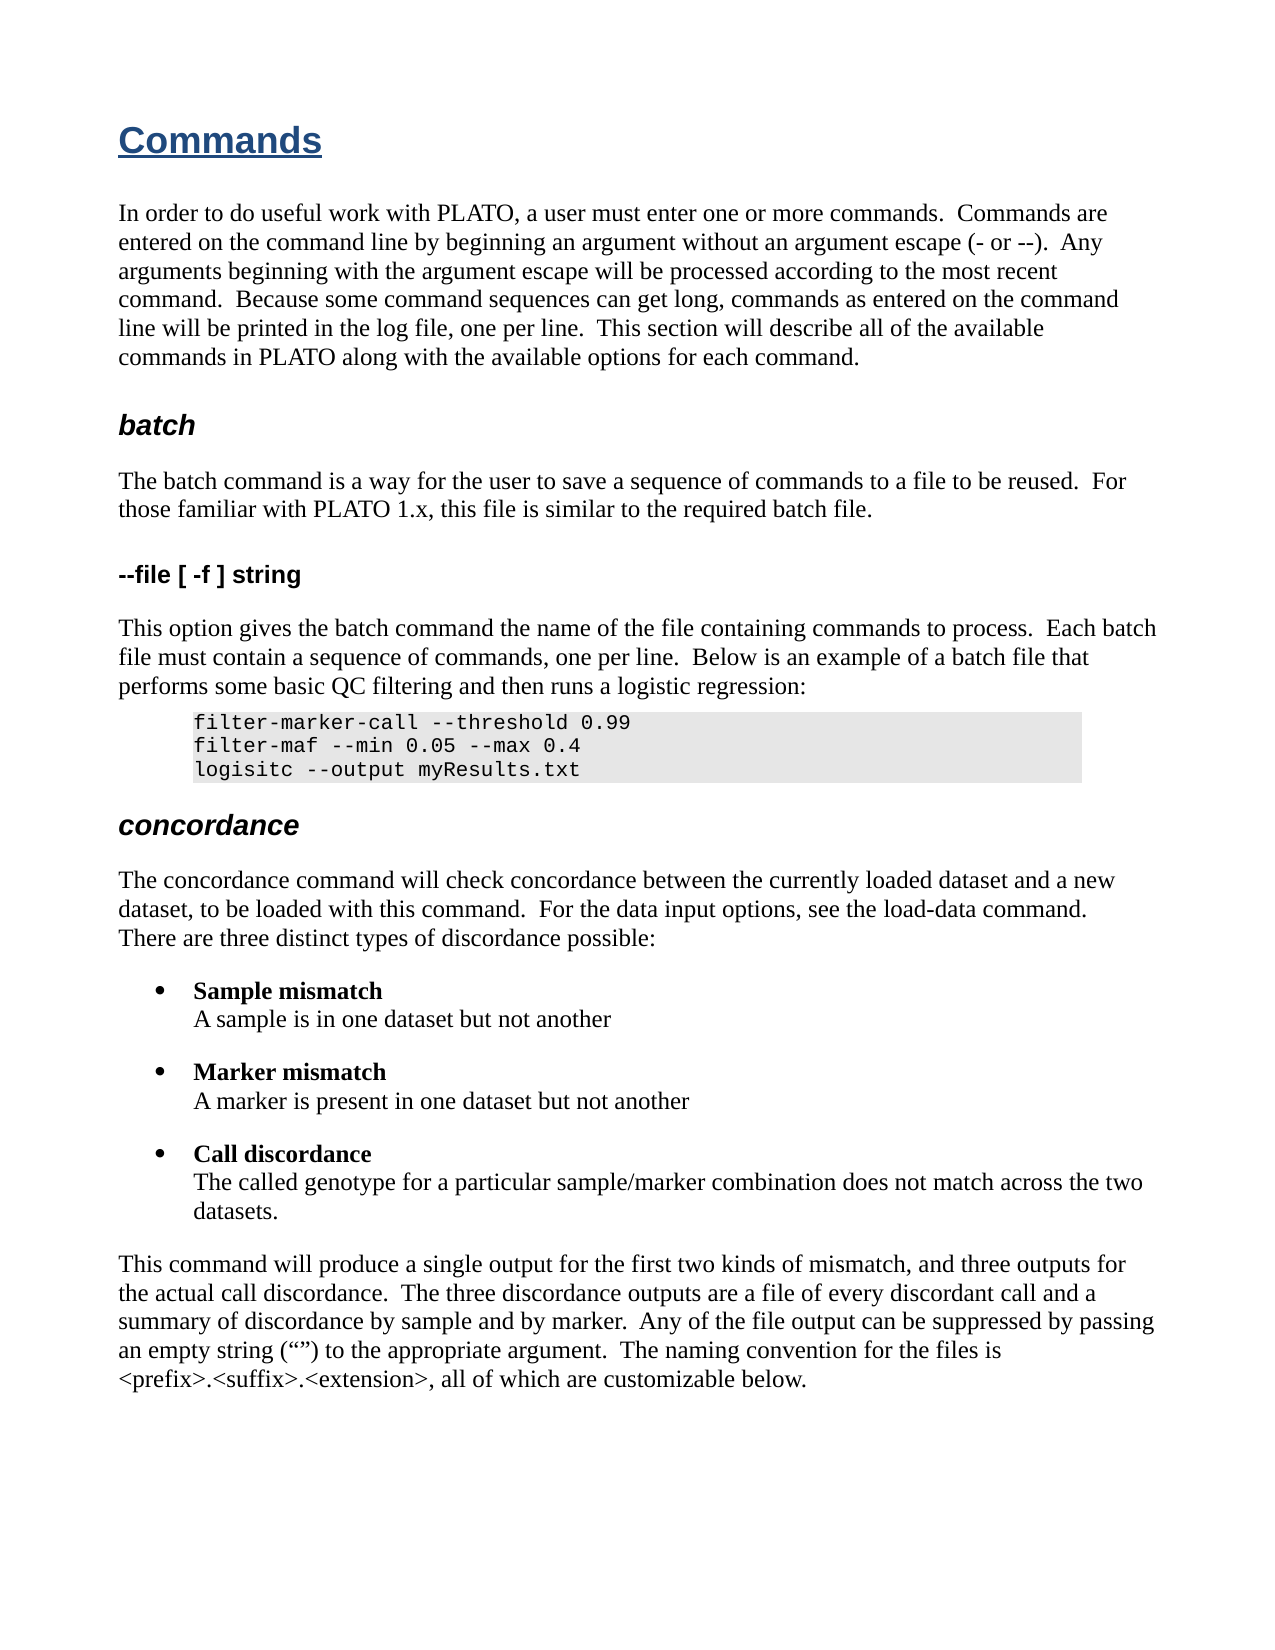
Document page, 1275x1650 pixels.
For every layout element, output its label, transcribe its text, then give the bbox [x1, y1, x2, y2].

list Marker mismatch A marker is present in one dataset but not another [156, 1057, 1157, 1115]
text This option gives the batch command the name of the file containing commands to process. Each batch file must contain a sequence of commands, one per line. Below is an example of a batch file that performs some basic QC filtering and then runs a logistic regression: [118, 613, 1157, 700]
subtitle --file [ -f ] string [118, 560, 1157, 589]
text filter-marker-call --threshold 0.99 [193, 712, 1082, 735]
list Sample mismatch A sample is in one dataset but not another [156, 976, 1157, 1033]
text In order to do useful work with PLATO, a user must enter one or more commands. Commands are entered on the command line by beginning an argument without an argument escape (- or --). Any arguments beginning with the argument escape will be processed according to the most recent command. Because some command sequences can get long, commands as entered on the command line will be printed in the log file, one per line. This section will describe all of the available commands in PLATO along with the available options for each command. [118, 198, 1157, 371]
text The concordance command will check concordance between the currently loaded dataset and a new dataset, to be loaded with this command. For the data input options, see the load-data command. There are three distinct types of discordance possible: [118, 866, 1157, 952]
text The batch command is a way for the user to save a sequence of commands to a file to be reused. For those familiar with PLATO 1.x, this file is similar to the required batch file. [118, 466, 1157, 523]
subtitle batch [118, 408, 1157, 441]
subtitle concordance [118, 808, 1157, 841]
subtitle Commands [118, 118, 1157, 161]
text filter-maf --min 0.05 --max 0.4 [193, 735, 1082, 759]
list Call discordance The called genotype for a particular sample/marker combination does not match across the two datasets. [156, 1139, 1157, 1225]
text logisitc --output myResults.txt [193, 759, 1082, 783]
text This command will produce a single output for the first two kinds of mismatch, and three outputs for the actual call discordance. The three discordance outputs are a file of every discordant call and a summary of discordance by sample and by marker. Any of the file output can be suppressed by passing an empty string (“”) to the appropriate argument. The naming convention for the files is <prefix>.<suffix>.<extension>, all of which are customizable below. [118, 1249, 1157, 1393]
